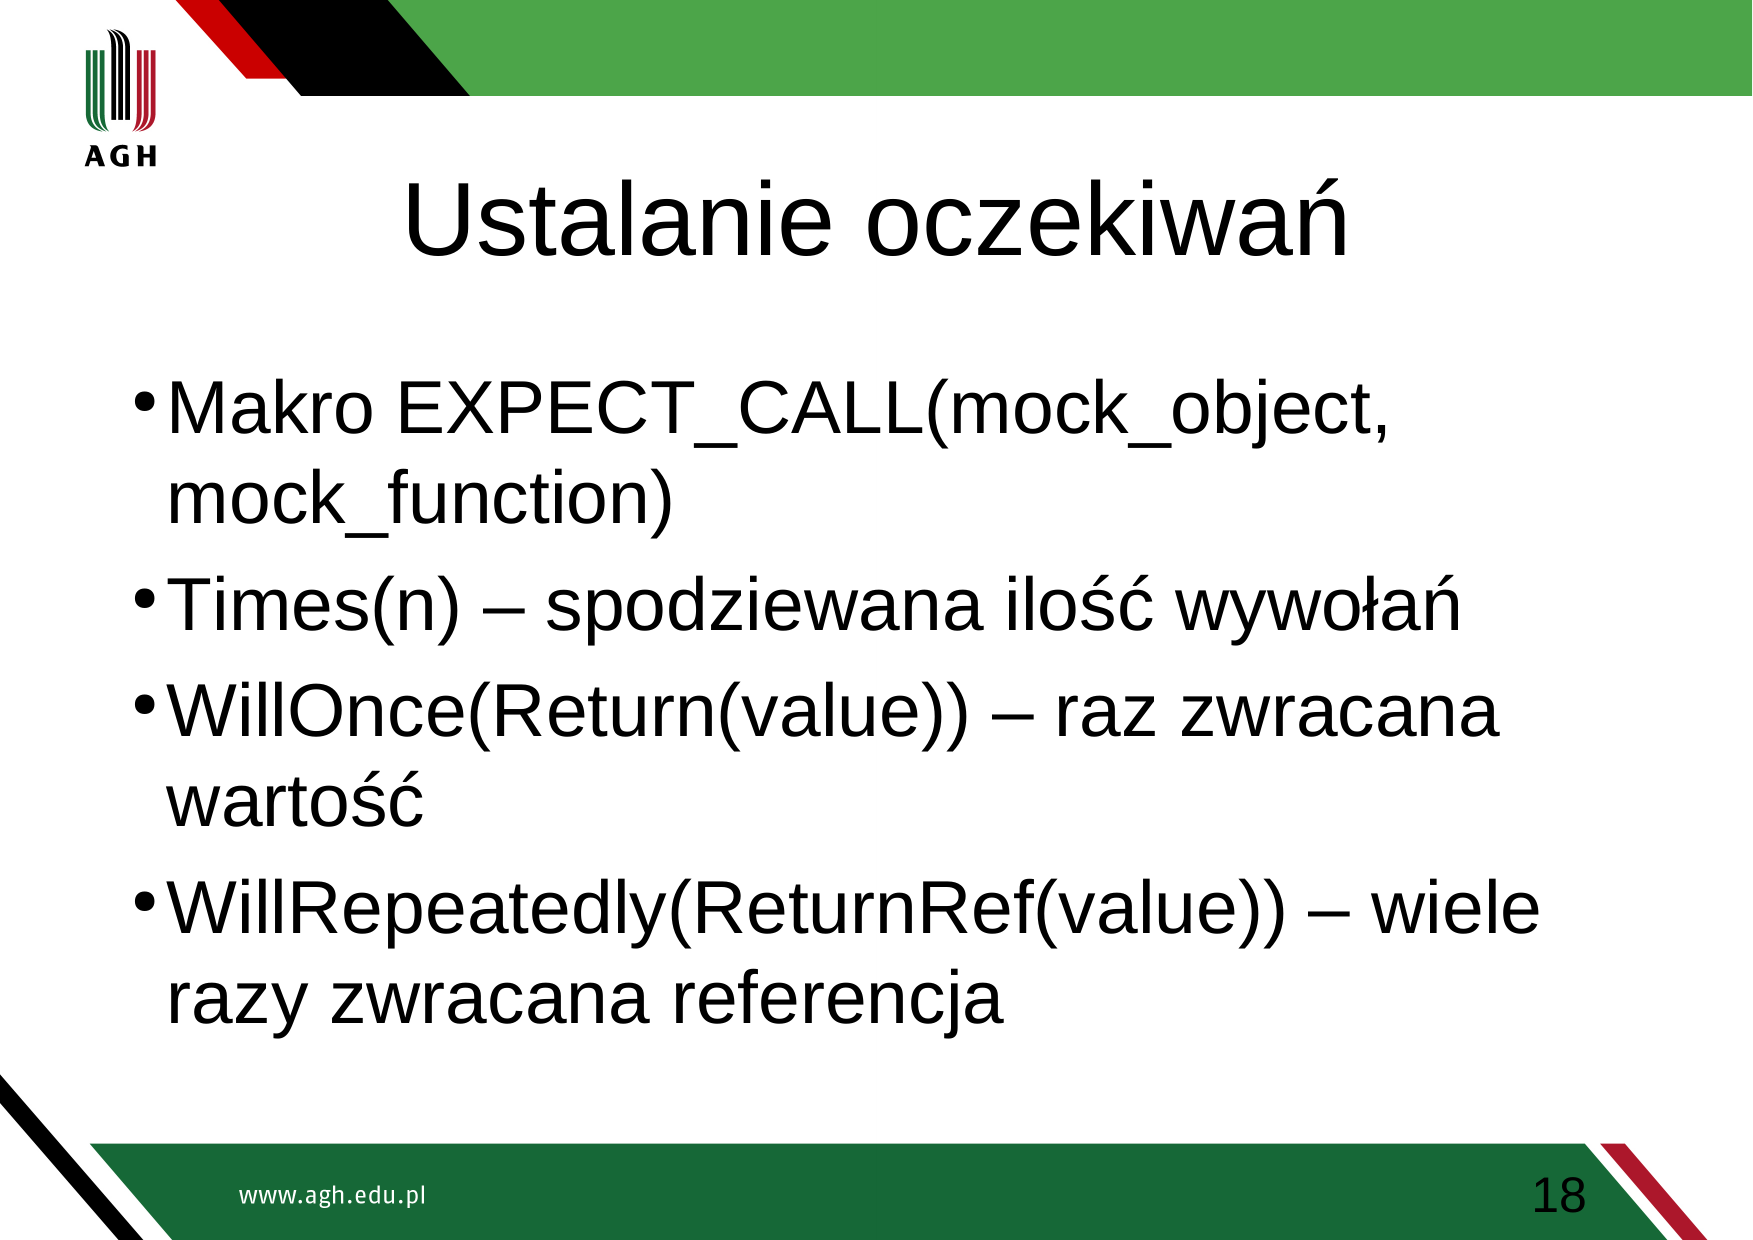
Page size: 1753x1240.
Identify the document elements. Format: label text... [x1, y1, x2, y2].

subtitle Makro EXPECT_CALL(mock_object, mock_function) Times(n) – spodziewana ilość wywołań WillOnce(Return(value)) – raz zwracana wartość WillRepeatedly(ReturnRef(value)) – wiele razy zwracana referencja [131, 358, 1622, 1128]
picture [0, 0, 1753, 1240]
title Ustalanie oczekiwań [131, 110, 1622, 317]
